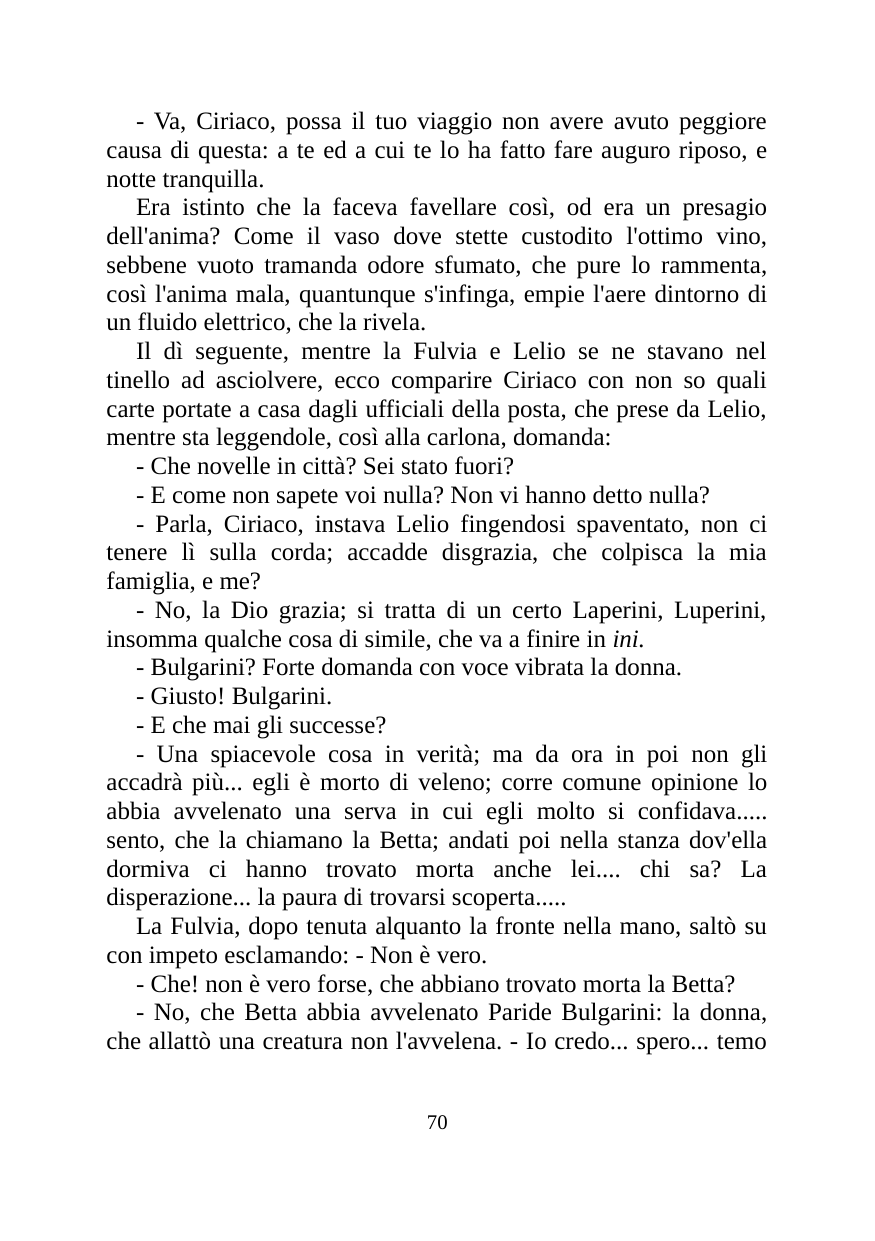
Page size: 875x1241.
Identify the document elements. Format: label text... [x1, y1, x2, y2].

text - Giusto! Bulgarini. [106, 681, 768, 710]
text Era istinto che la faceva favellare così, od era un presagio dell'anima? Come il vaso dove stette custodito l'ottimo vino, sebbene vuoto tramanda odore sfumato, che pure lo rammenta, così l'anima mala, quantunque s'infinga, empie l'aere dintorno di un fluido elettrico, che la rivela. [106, 192, 768, 336]
text - No, che Betta abbia avvelenato Paride Bulgarini: la donna, che allattò una creatura non l'avvelena. - Io credo... spero... temo [106, 997, 768, 1055]
text - Va, Ciriaco, possa il tuo viaggio non avere avuto peggiore causa di questa: a te ed a cui te lo ha fatto fare auguro riposo, e notte tranquilla. [106, 106, 768, 192]
text Il dì seguente, mentre la Fulvia e Lelio se ne stavano nel tinello ad asciolvere, ecco comparire Ciriaco con non so quali carte portate a casa dagli ufficiali della posta, che prese da Lelio, mentre sta leggendole, così alla carlona, domanda: [106, 336, 768, 451]
text - Una spiacevole cosa in verità; ma da ora in poi non gli accadrà più... egli è morto di veleno; corre comune opinione lo abbia avvelenato una serva in cui egli molto si confidava..... sento, che la chiamano la Betta; andati poi nella stanza dov'ella dormiva ci hanno trovato morta anche lei.... chi sa? La disperazione... la paura di trovarsi scoperta..... [106, 739, 768, 911]
text - E che mai gli successe? [106, 710, 768, 739]
text - Parla, Ciriaco, instava Lelio fingendosi spaventato, non ci tenere lì sulla corda; accadde disgrazia, che colpisca la mia famiglia, e me? [106, 509, 768, 595]
text La Fulvia, dopo tenuta alquanto la fronte nella mano, saltò su con impeto esclamando: - Non è vero. [106, 911, 768, 969]
text - Che! non è vero forse, che abbiano trovato morta la Betta? [106, 969, 768, 997]
text - Bulgarini? Forte domanda con voce vibrata la donna. [106, 652, 768, 681]
text - No, la Dio grazia; si tratta di un certo Laperini, Luperini, insomma qualche cosa di simile, che va a finire in ini. [106, 595, 768, 652]
text - Che novelle in città? Sei stato fuori? [106, 451, 768, 480]
text - E come non sapete voi nulla? Non vi hanno detto nulla? [106, 480, 768, 509]
